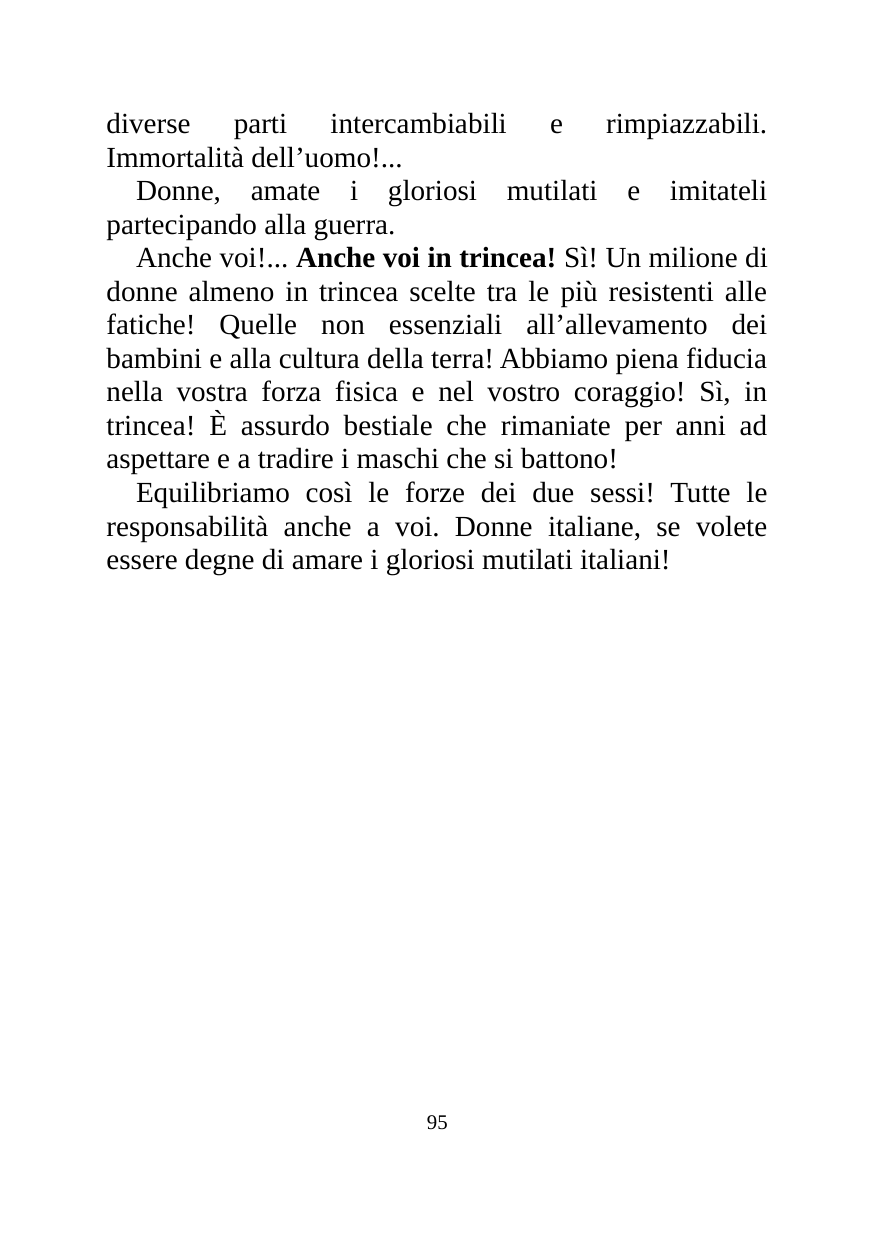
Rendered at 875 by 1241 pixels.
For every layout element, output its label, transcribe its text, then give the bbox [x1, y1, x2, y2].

text diverse parti intercambiabili e rimpiazzabili. Immortalità dell’uomo!... [106, 106, 768, 173]
text Anche voi!... Anche voi in trincea! Sì! Un milione di donne almeno in trincea scelte tra le più resistenti alle fatiche! Quelle non essenziali all’allevamento dei bambini e alla cultura della terra! Abbiamo piena fiducia nella vostra forza fisica e nel vostro coraggio! Sì, in trincea! È assurdo bestiale che rimaniate per anni ad aspettare e a tradire i maschi che si battono! [106, 240, 768, 475]
text Donne, amate i gloriosi mutilati e imitateli partecipando alla guerra. [106, 173, 768, 240]
text Equilibriamo così le forze dei due sessi! Tutte le responsabilità anche a voi. Donne italiane, se volete essere degne di amare i gloriosi mutilati italiani! [106, 475, 768, 576]
